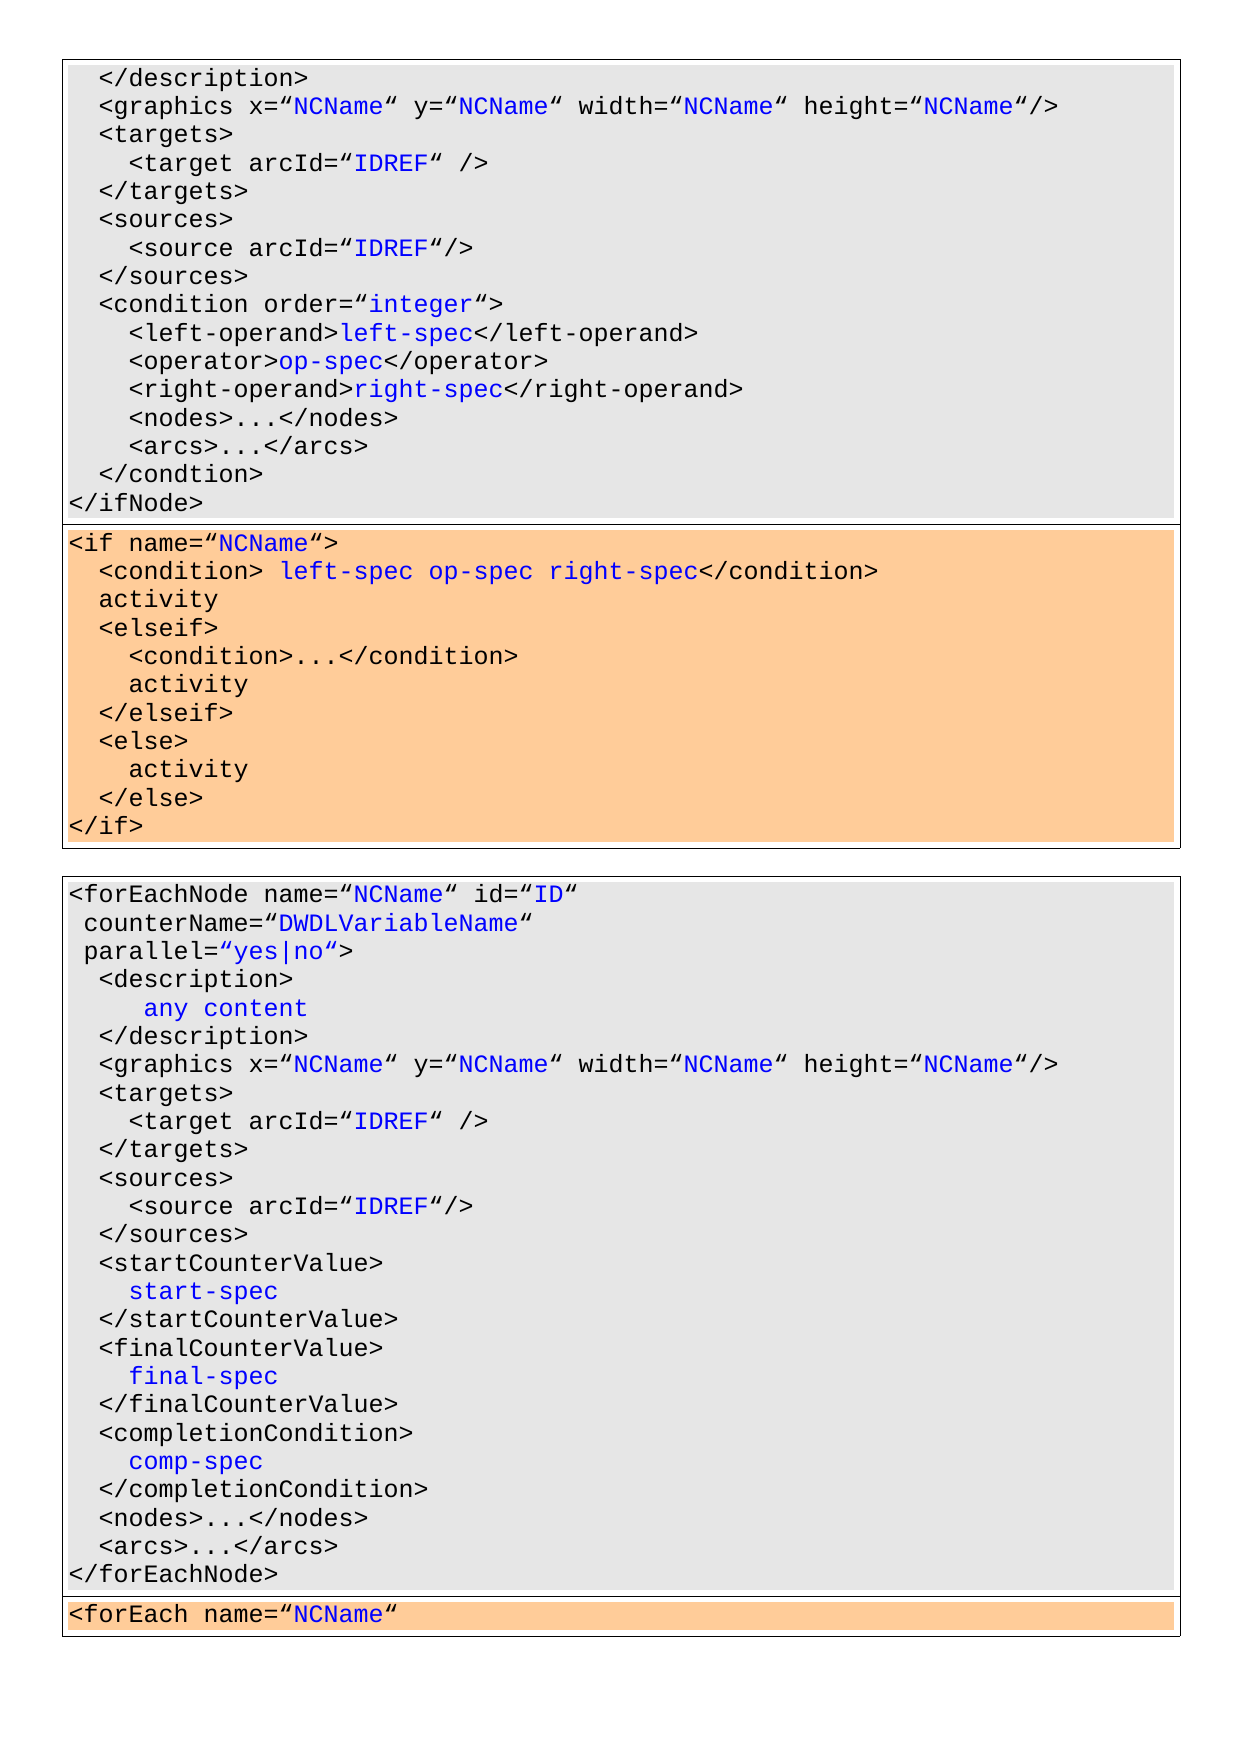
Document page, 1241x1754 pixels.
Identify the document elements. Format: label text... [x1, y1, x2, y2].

table_cell <if name=“NCName“> <condition> left-spec op-spec right-spec</condition> activity <elseif> <condition>...</condition> activity </elseif> <else> activity </else> </if> [63, 525, 1180, 847]
table_header <forEachNode name=“NCName“ id=“ID“ counterName=“DWDLVariableName“ parallel=“yes|no“> <description> any content </description> <graphics x=“NCName“ y=“NCName“ width=“NCName“ height=“NCName“/> <targets> <target arcId=“IDREF“ /> </targets> <sources> <source arcId=“IDREF“/> </sources> <startCounterValue> start-spec </startCounterValue> <finalCounterValue> final-spec </finalCounterValue> <completionCondition> comp-spec </completionCondition> <nodes>...</nodes> <arcs>...</arcs> </forEachNode> [63, 877, 1180, 1596]
table_cell <forEach name=“NCName“ [63, 1597, 1180, 1636]
table_header </description> <graphics x=“NCName“ y=“NCName“ width=“NCName“ height=“NCName“/> <targets> <target arcId=“IDREF“ /> </targets> <sources> <source arcId=“IDREF“/> </sources> <condition order=“integer“> <left-operand>left-spec</left-operand> <operator>op-spec</operator> <right-operand>right-spec</right-operand> <nodes>...</nodes> <arcs>...</arcs> </condtion> </ifNode> [63, 60, 1180, 524]
